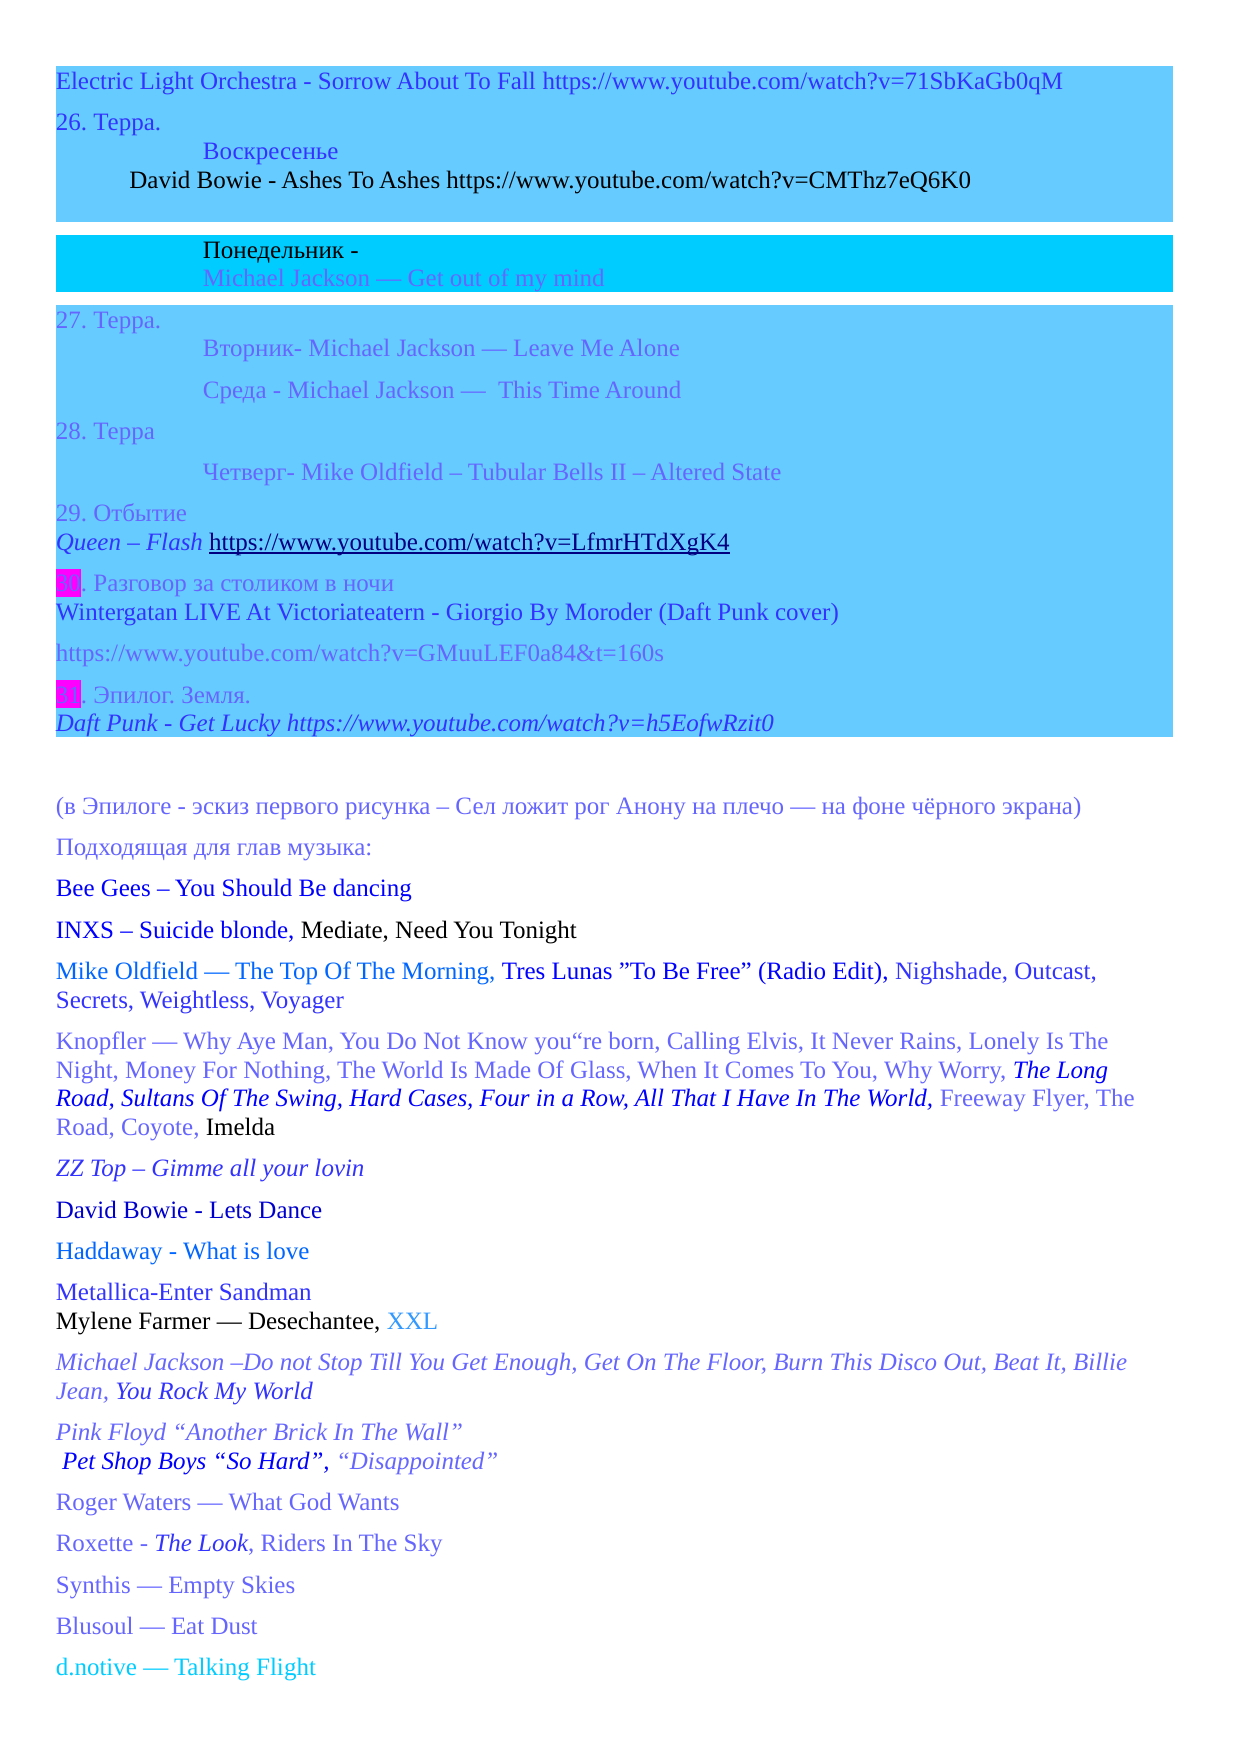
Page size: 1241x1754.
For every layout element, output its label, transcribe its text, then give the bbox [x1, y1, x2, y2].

text 31. Эпилог. Земля. Daft Punk - Get Lucky https://www.youtube.com/watch?v=h5EofwRzit0 [56, 680, 1173, 737]
text (в Эпилоге - эскиз первого рисунка – Сел ложит рог Анону на плечо — на фоне чёрного экрана) [56, 791, 1173, 820]
text 28. Терра [56, 416, 1173, 445]
text 27. Терра. Вторник- Michael Jackson — Leave Me Alone [56, 305, 1173, 362]
text Knopfler — Why Aye Man, You Do Not Know you“re born, Calling Elvis, It Never Rains, Lonely Is The Night, Money For Nothing, The World Is Made Of Glass, When It Comes To You, Why Worry, The Long Road, Sultans Of The Swing, Hard Cases, Four in a Row, All That I Have In The World, Freeway Flyer, The Road, Coyote, Imelda [56, 1026, 1173, 1141]
text 30. Разговор за столиком в ночи Wintergatan LIVE At Victoriateatern - Giorgio By Moroder (Daft Punk cover) [56, 568, 1173, 626]
text Blusoul — Eat Dust [56, 1611, 1173, 1640]
text Metallica-Enter Sandman Mylene Farmer — Desechantee, XXL [56, 1277, 1173, 1335]
text Bee Gees – You Should Be dancing [56, 873, 1173, 902]
text ZZ Top – Gimme all your lovin [56, 1153, 1173, 1182]
text Подходящая для глав музыка: [56, 832, 1173, 861]
text Haddaway - What is love [56, 1236, 1173, 1265]
text Roxette - The Look, Riders In The Sky [56, 1528, 1173, 1557]
text Среда - Michael Jackson — This Time Around [56, 375, 1173, 403]
text Electric Light Orchestra - Sorrow About To Fall https://www.youtube.com/watch?v=71SbKaGb0qM [56, 66, 1173, 95]
text https://www.youtube.com/watch?v=GMuuLEF0a84&t=160s [56, 638, 1173, 667]
text Michael Jackson –Do not Stop Till You Get Enough, Get On The Floor, Burn This Disco Out, Beat It, Billie Jean, You Rock My World [56, 1347, 1173, 1405]
text Synthis — Empty Skies [56, 1570, 1173, 1598]
text 29. Отбытие Queen – Flash https://www.youtube.com/watch?v=LfmrHTdXgK4 [56, 498, 1173, 556]
text Mike Oldfield — The Top Of The Morning, Tres Lunas ”To Be Free” (Radio Edit), Nighshade, Outcast, Secrets, Weightless, Voyager [56, 956, 1173, 1013]
text Pink Floyd “Another Brick In The Wall” Pet Shop Boys “So Hard”, “Disappointed” [56, 1417, 1173, 1475]
text d.notive — Talking Flight [56, 1652, 1173, 1681]
text 26. Терра. Воскресенье David Bowie - Ashes To Ashes https://www.youtube.com/watch?v=CMThz7eQ6K0 [56, 107, 1173, 222]
text David Bowie - Lets Dance [56, 1195, 1173, 1223]
text Roger Waters — What God Wants [56, 1487, 1173, 1516]
text INXS – Suicide blonde, Mediate, Need You Tonight [56, 915, 1173, 943]
text Понедельник - Michael Jackson — Get out of my mind [56, 235, 1173, 292]
text Четверг- Mike Oldfield – Tubular Bells II – Altered State [56, 457, 1173, 486]
